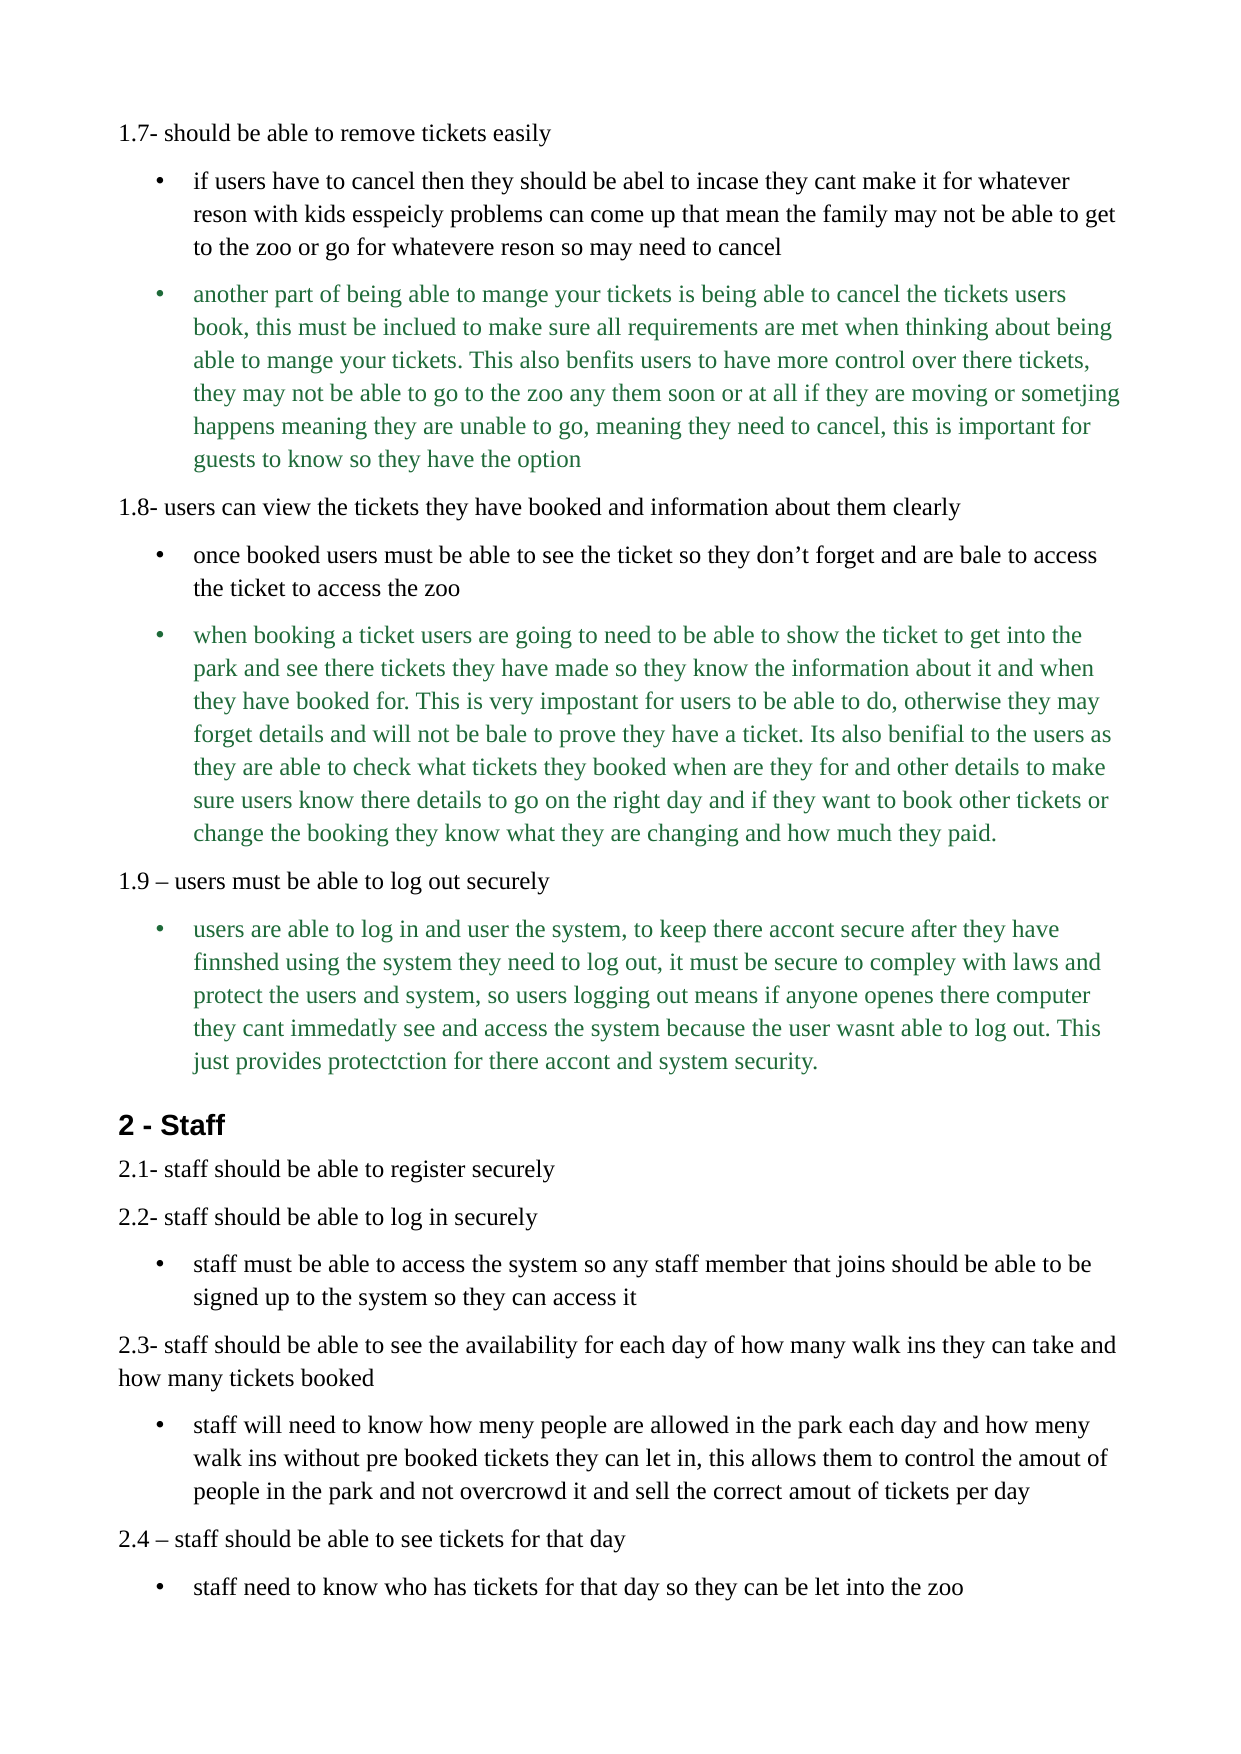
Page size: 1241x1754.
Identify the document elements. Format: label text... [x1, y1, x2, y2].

list once booked users must be able to see the ticket so they don’t forget and are bale to access the ticket to access the zoo [156, 540, 1122, 601]
list staff must be able to access the system so any staff member that joins should be able to be signed up to the system so they can access it [156, 1249, 1122, 1311]
list staff will need to know how meny people are allowed in the park each day and how meny walk ins without pre booked tickets they can let in, this allows them to control the amout of people in the park and not overcrowd it and sell the correct amout of tickets per day [156, 1410, 1122, 1505]
text 1.9 – users must be able to log out securely [118, 866, 1122, 895]
text 2.2- staff should be able to log in securely [118, 1202, 1122, 1230]
subtitle 2 - Staff [118, 1108, 1122, 1141]
text 2.3- staff should be able to see the availability for each day of how many walk ins they can take and how many tickets booked [118, 1330, 1122, 1392]
text 1.7- should be able to remove tickets easily [118, 118, 1122, 147]
list another part of being able to mange your tickets is being able to cancel the tickets users book, this must be inclued to make sure all requirements are met when thinking about being able to mange your tickets. This also benfits users to have more control over there tickets, they may not be able to go to the zoo any them soon or at all if they are moving or sometjing happens meaning they are unable to go, meaning they need to cancel, this is important for guests to know so they have the option [156, 279, 1122, 473]
list if users have to cancel then they should be abel to incase they cant make it for whatever reson with kids esspeicly problems can come up that mean the family may not be able to get to the zoo or go for whatevere reson so may need to cancel [156, 166, 1122, 261]
text 1.8- users can view the tickets they have booked and information about them clearly [118, 492, 1122, 521]
list staff need to know who has tickets for that day so they can be let into the zoo [156, 1572, 1122, 1600]
text 2.1- staff should be able to register securely [118, 1154, 1122, 1183]
text 2.4 – staff should be able to see tickets for that day [118, 1524, 1122, 1553]
list when booking a ticket users are going to need to be able to show the ticket to get into the park and see there tickets they have made so they know the information about it and when they have booked for. This is very impostant for users to be able to do, otherwise they may forget details and will not be bale to prove they have a ticket. Its also benifial to the users as they are able to check what tickets they booked when are they for and other details to make sure users know there details to go on the right day and if they want to book other tickets or change the booking they know what they are changing and how much they paid. [156, 620, 1122, 847]
list users are able to log in and user the system, to keep there accont secure after they have finnshed using the system they need to log out, it must be secure to compley with laws and protect the users and system, so users logging out means if anyone openes there computer they cant immedatly see and access the system because the user wasnt able to log out. This just provides protectction for there accont and system security. [156, 914, 1122, 1074]
